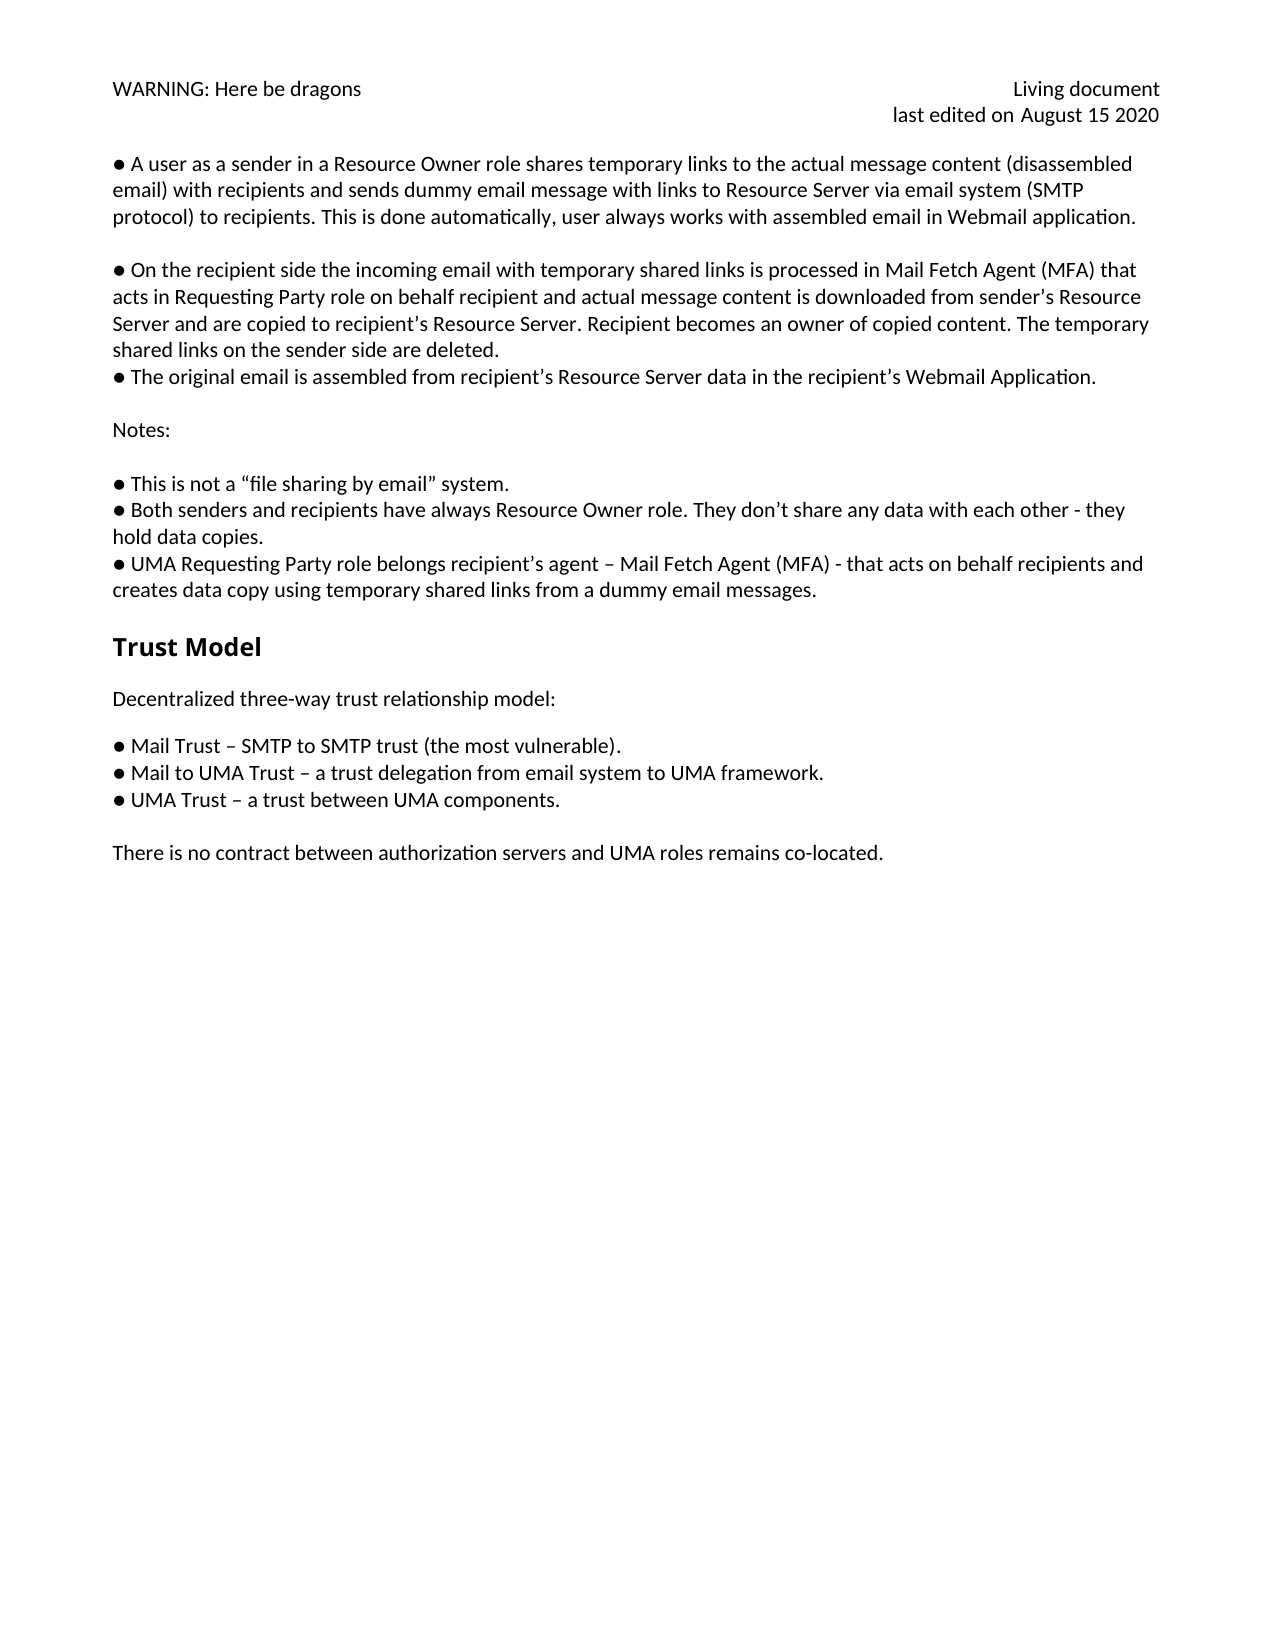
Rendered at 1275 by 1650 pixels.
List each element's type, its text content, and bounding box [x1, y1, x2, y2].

text ● A user as a sender in a Resource Owner role shares temporary links to the actual message content (disassembled email) with recipients and sends dummy email message with links to Resource Server via email system (SMTP protocol) to recipients. This is done automatically, user always works with assembled email in Webmail application. [112, 150, 1162, 230]
text Trust Model [112, 630, 1162, 664]
text ● Mail to UMA Trust – a trust delegation from email system to UMA framework. [112, 759, 1162, 786]
text ● On the recipient side the incoming email with temporary shared links is processed in Mail Fetch Agent (MFA) that acts in Requesting Party role on behalf recipient and actual message content is downloaded from sender’s Resource Server and are copied to recipient’s Resource Server. Recipient becomes an owner of copied content. The temporary shared links on the sender side are deleted. [112, 257, 1162, 363]
text ● Mail Trust – SMTP to SMTP trust (the most vulnerable). [112, 732, 1162, 759]
text There is no contract between authorization servers and UMA roles remains co-located. [112, 839, 1162, 866]
text Decentralized three-way trust relationship model: [112, 685, 1162, 712]
text ● This is not a “file sharing by email” system. [112, 470, 1162, 497]
text ● UMA Trust – a trust between UMA components. [112, 786, 1162, 812]
text Notes: [112, 417, 1162, 443]
text ● UMA Requesting Party role belongs recipient’s agent – Mail Fetch Agent (MFA) - that acts on behalf recipients and creates data copy using temporary shared links from a dummy email messages. [112, 550, 1162, 603]
text ● Both senders and recipients have always Resource Owner role. They don’t share any data with each other - they hold data copies. [112, 497, 1162, 550]
text ● The original email is assembled from recipient’s Resource Server data in the recipient’s Webmail Application. [112, 363, 1162, 390]
